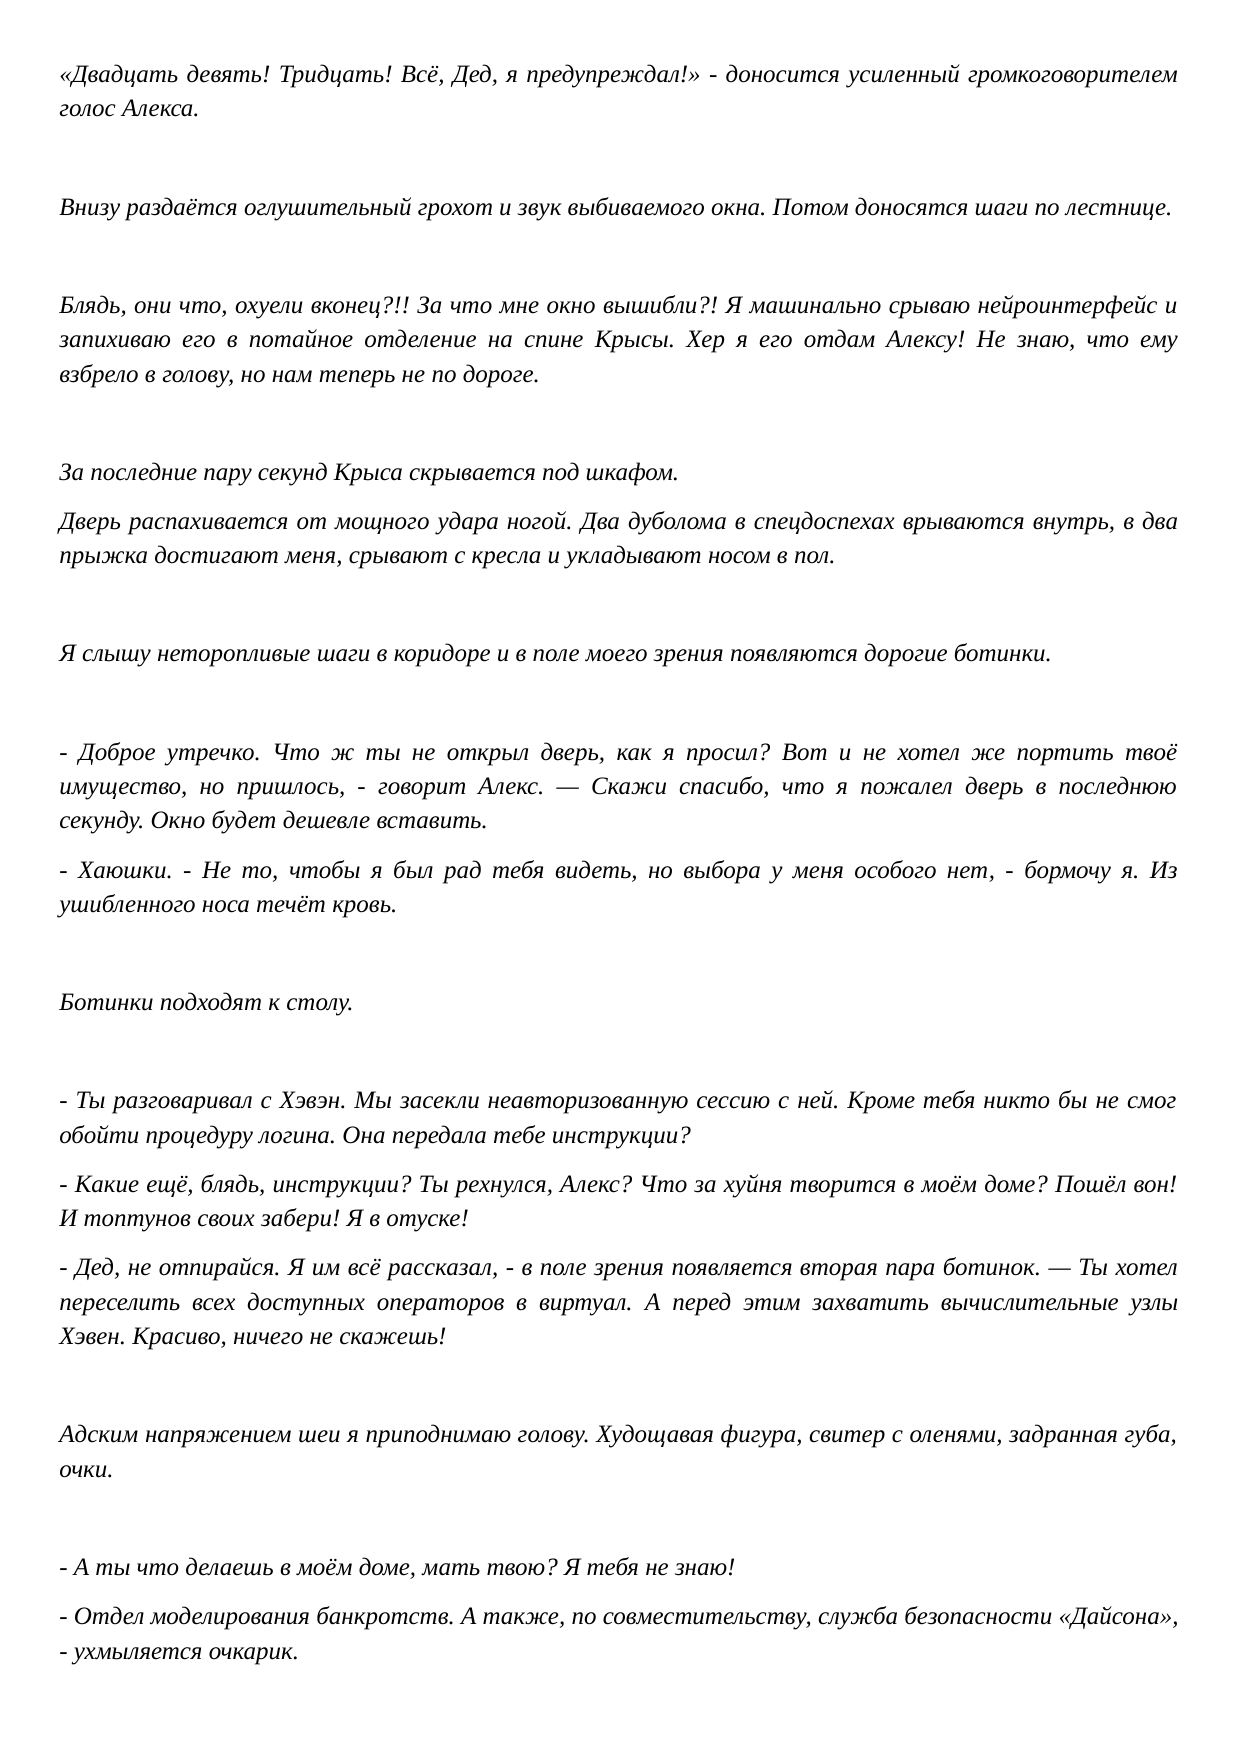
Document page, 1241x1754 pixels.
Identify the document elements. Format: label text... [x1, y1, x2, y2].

text Ботинки подходят к столу. [59, 987, 1181, 1016]
text Я слышу неторопливые шаги в коридоре и в поле моего зрения появляются дорогие ботинки. [59, 638, 1181, 667]
text Блядь, они что, охуели вконец?!! За что мне окно вышибли?! Я машинально срываю нейроинтерфейс и запихиваю его в потайное отделение на спине Крысы. Хер я его отдам Алексу! Не знаю, что ему взбрело в голову, но нам теперь не по дороге. [59, 290, 1181, 387]
text За последние пару секунд Крыса скрывается под шкафом. [59, 457, 1181, 486]
text Адским напряжением шеи я приподнимаю голову. Худощавая фигура, свитер с оленями, задранная губа, очки. [59, 1419, 1181, 1483]
text - Хаюшки. - Не то, чтобы я был рад тебя видеть, но выбора у меня особого нет, - бормочу я. Из ушибленного носа течёт кровь. [59, 855, 1181, 918]
text - Дед, не отпирайся. Я им всё рассказал, - в поле зрения появляется вторая пара ботинок. — Ты хотел переселить всех доступных операторов в виртуал. А перед этим захватить вычислительные узлы Хэвен. Красиво, ничего не скажешь! [59, 1252, 1181, 1350]
text Внизу раздаётся оглушительный грохот и звук выбиваемого окна. Потом доносятся шаги по лестнице. [59, 192, 1181, 220]
text «Двадцать девять! Тридцать! Всё, Дед, я предупреждал!» - доносится усиленный громкоговорителем голос Алекса. [59, 59, 1181, 122]
text - Отдел моделирования банкротств. А также, по совместительству, служба безопасности «Дайсона», - ухмыляется очкарик. [59, 1601, 1181, 1664]
text - Какие ещё, блядь, инструкции? Ты рехнулся, Алекс? Что за хуйня творится в моём доме? Пошёл вон! И топтунов своих забери! Я в отуске! [59, 1169, 1181, 1232]
text - А ты что делаешь в моём доме, мать твою? Я тебя не знаю! [59, 1552, 1181, 1581]
text - Доброе утречко. Что ж ты не открыл дверь, как я просил? Вот и не хотел же портить твоё имущество, но пришлось, - говорит Алекс. — Скажи спасибо, что я пожалел дверь в последнюю секунду. Окно будет дешевле вставить. [59, 737, 1181, 834]
text - Ты разговаривал с Хэвэн. Мы засекли неавторизованную сессию с ней. Кроме тебя никто бы не смог обойти процедуру логина. Она передала тебе инструкции? [59, 1085, 1181, 1149]
text Дверь распахивается от мощного удара ногой. Два дуболома в спецдоспехах врываются внутрь, в два прыжка достигают меня, срывают с кресла и укладывают носом в пол. [59, 506, 1181, 569]
